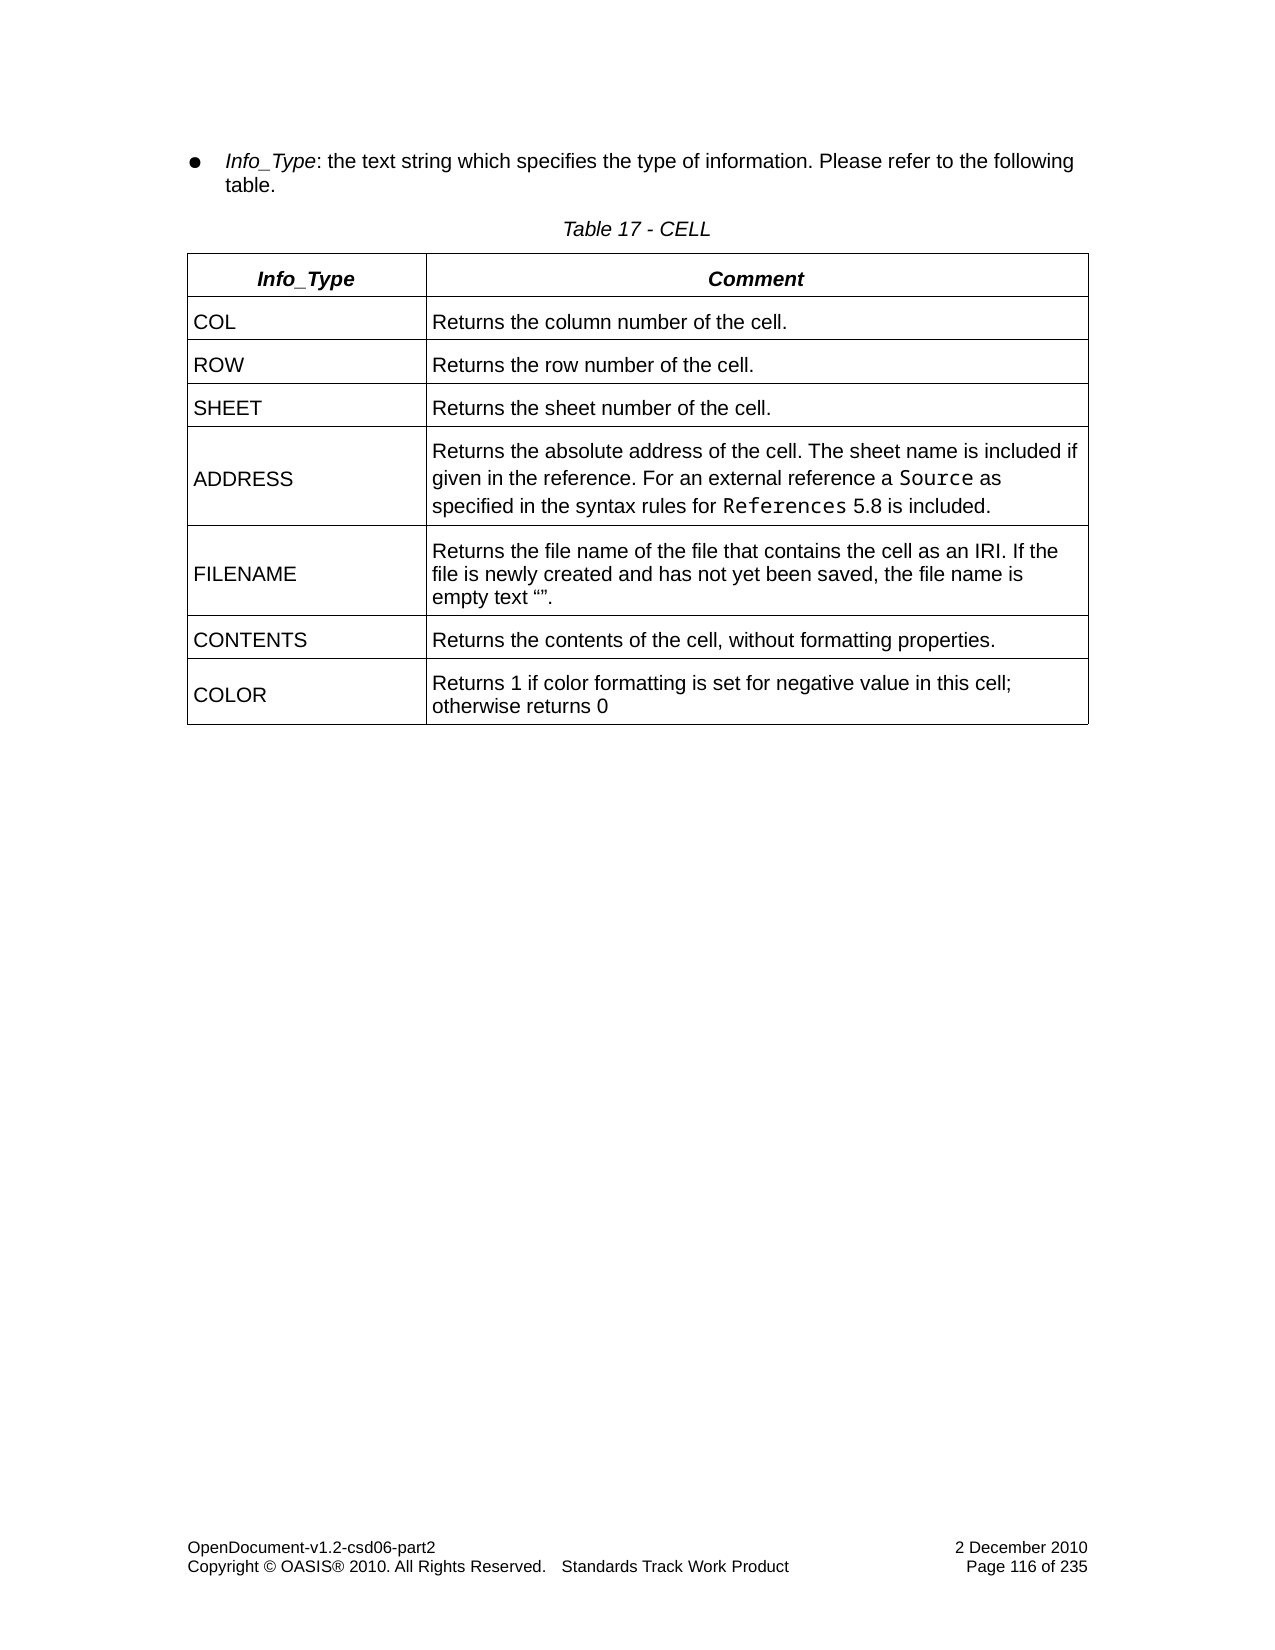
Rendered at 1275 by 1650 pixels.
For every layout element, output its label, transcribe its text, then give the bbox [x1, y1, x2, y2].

table_cell CONTENTS [188, 616, 426, 658]
table_cell Returns the absolute address of the cell. The sheet name is included if given in the reference. For an external reference a Source as specified in the syntax rules for References 5.8 is included. [427, 427, 1088, 525]
list Info_Type: the text string which specifies the type of information. Please refer to the following table. [187, 150, 1088, 196]
table_cell Returns the contents of the cell, without formatting properties. [427, 616, 1088, 658]
table_cell COLOR [188, 659, 426, 724]
table_cell ROW [188, 340, 426, 382]
table_cell Returns the sheet number of the cell. [427, 384, 1088, 426]
table_cell Returns the column number of the cell. [427, 297, 1088, 339]
table_cell ADDRESS [188, 427, 426, 525]
table_cell Returns the file name of the file that contains the cell as an IRI. If the file is newly created and has not yet been saved, the file name is empty text “”. [427, 526, 1088, 615]
table_header Comment [427, 254, 1088, 296]
table_cell SHEET [188, 384, 426, 426]
table_header Info_Type [188, 254, 426, 296]
table_cell Returns 1 if color formatting is set for negative value in this cell; otherwise returns 0 [427, 659, 1088, 724]
table_cell FILENAME [188, 526, 426, 615]
text Table 17 - CELL [187, 217, 1088, 241]
table_cell Returns the row number of the cell. [427, 340, 1088, 382]
table_cell COL [188, 297, 426, 339]
